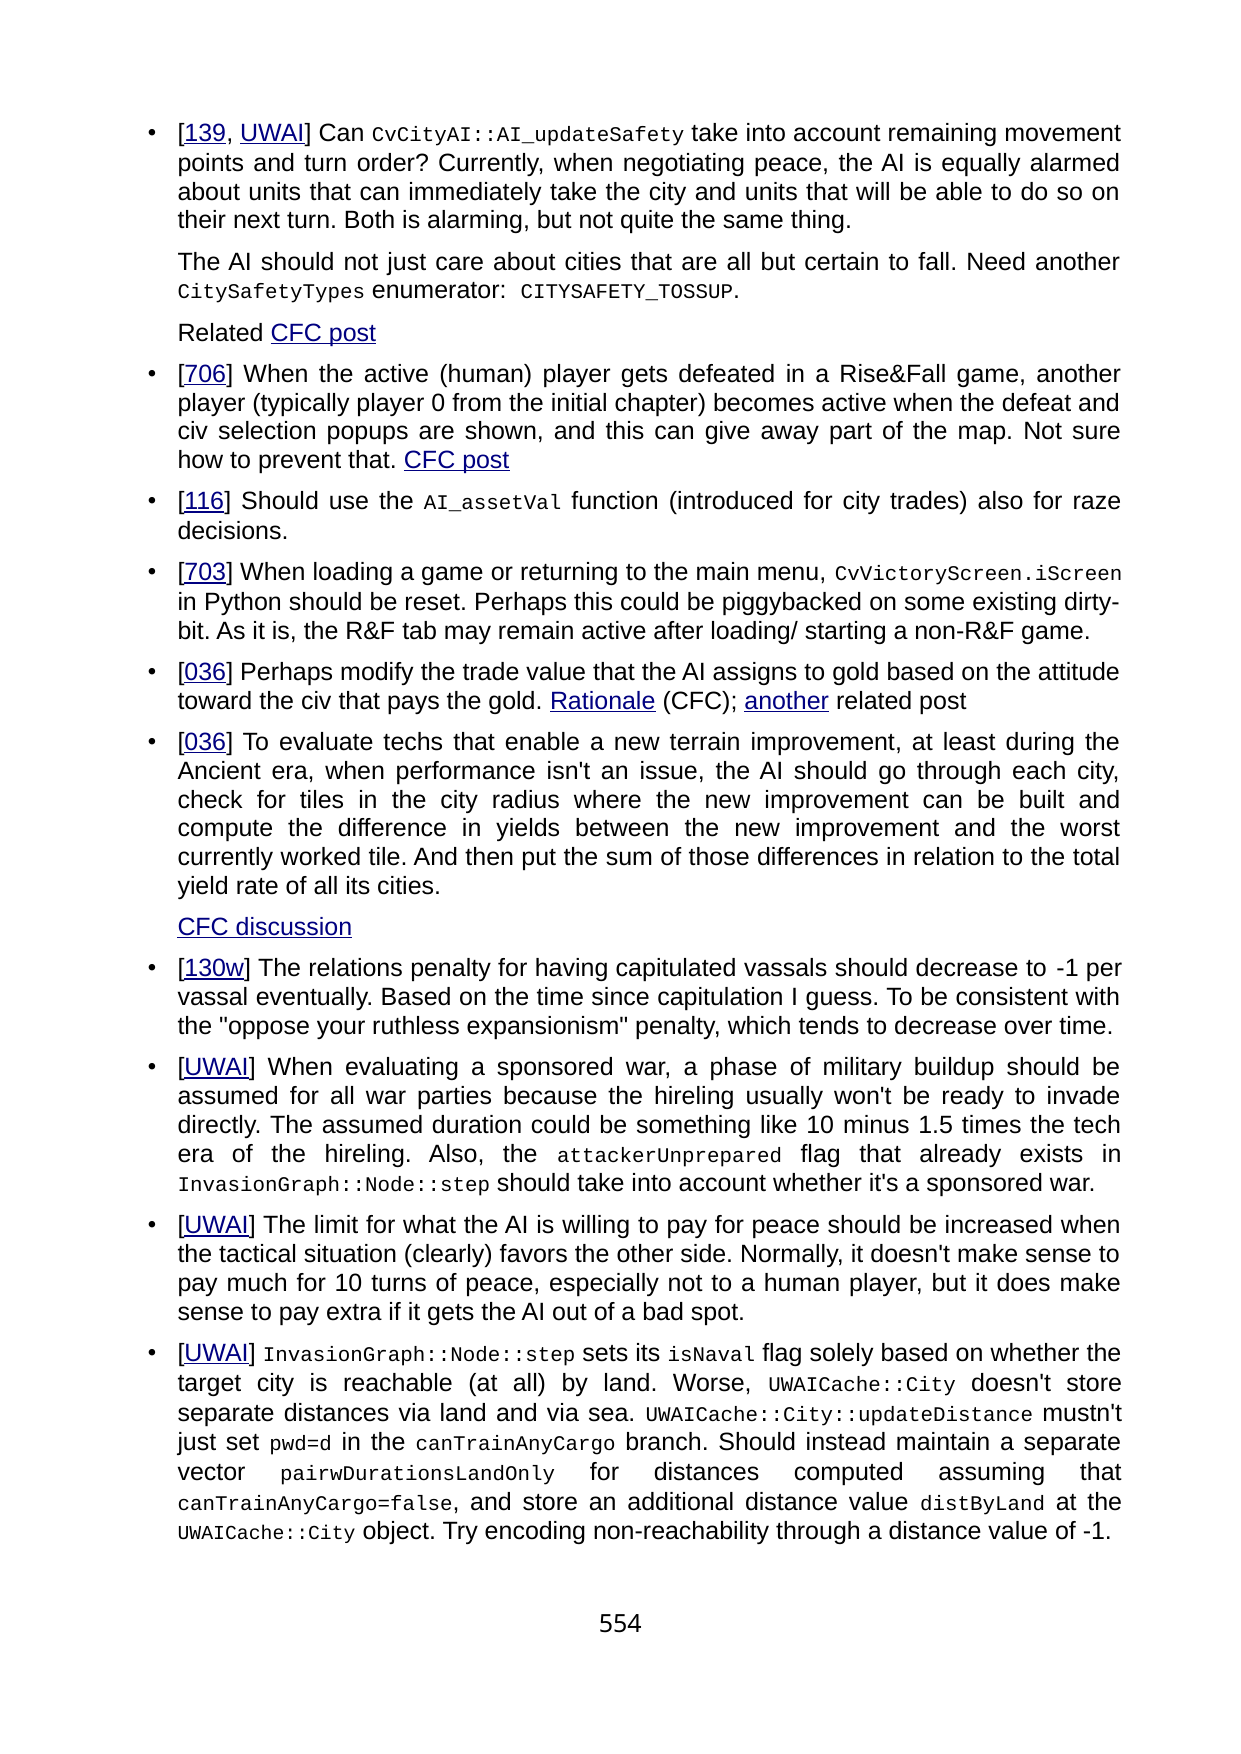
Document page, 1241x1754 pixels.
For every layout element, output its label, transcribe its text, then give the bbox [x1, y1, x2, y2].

list [703] When loading a game or returning to the main menu, CvVictoryScreen.iScreen in Python should be reset. Perhaps this could be piggybacked on some existing dirty-bit. As it is, the R&F tab may remain active after loading/ starting a non-R&F game. [148, 557, 1122, 644]
list The AI should not just care about cities that are all but certain to fall. Need another CitySafetyTypes enumerator: CITYSAFETY_TOSSUP. [148, 247, 1122, 305]
list CFC discussion [148, 912, 1122, 941]
list [UWAI] When evaluating a sponsored war, a phase of military buildup should be assumed for all war parties because the hireling usually won't be ready to invade directly. The assumed duration could be something like 10 minus 1.5 times the tech era of the hireling. Also, the attackerUnprepared flag that already exists in InvasionGraph::Node::step should take into account whether it's a sponsored war. [148, 1052, 1122, 1198]
list [139, UWAI] Can CvCityAI::AI_updateSafety take into account remaining movement points and turn order? Currently, when negotiating peace, the AI is equally alarmed about units that can immediately take the city and units that will be able to do so on their next turn. Both is alarming, but not quite the same thing. [148, 118, 1122, 234]
list [UWAI] The limit for what the AI is willing to pay for peace should be increased when the tactical situation (clearly) favors the other side. Normally, it doesn't make sense to pay much for 10 turns of peace, especially not to a human player, but it does make sense to pay extra if it gets the AI out of a bad spot. [148, 1211, 1122, 1326]
list [UWAI] InvasionGraph::Node::step sets its isNaval flag solely based on whether the target city is reachable (at all) by land. Worse, UWAICache::City doesn't store separate distances via land and via sea. UWAICache::City::updateDistance mustn't just set pwd=d in the canTrainAnyCargo branch. Should instead maintain a separate vector pairwDurationsLandOnly for distances computed assuming that canTrainAnyCargo=false, and store an additional distance value distByLand at the UWAICache::City object. Try encoding non-reachability through a distance value of -1. [148, 1338, 1122, 1546]
list [036] To evaluate techs that enable a new terrain improvement, at least during the Ancient era, when performance isn't an issue, the AI should go through each city, check for tiles in the city radius where the new improvement can be built and compute the difference in yields between the new improvement and the worst currently worked tile. And then put the sum of those differences in relation to the total yield rate of all its cities. [148, 727, 1122, 900]
list [036] Perhaps modify the trade value that the AI assigns to gold based on the attitude toward the civ that pays the gold. Rationale (CFC); another related post [148, 657, 1122, 714]
list [130w] The relations penalty for having capitulated vassals should decrease to ‑1 per vassal eventually. Based on the time since capitulation I guess. To be consistent with the "oppose your ruthless expansionism" penalty, which tends to decrease over time. [148, 953, 1122, 1040]
list Related CFC post [148, 317, 1122, 346]
list [706] When the active (human) player gets defeated in a Rise&Fall game, another player (typically player 0 from the initial chapter) becomes active when the defeat and civ selection popups are shown, and this can give away part of the map. Not sure how to prevent that. CFC post [148, 359, 1122, 474]
list [116] Should use the AI_assetVal function (introduced for city trades) also for raze decisions. [148, 486, 1122, 545]
